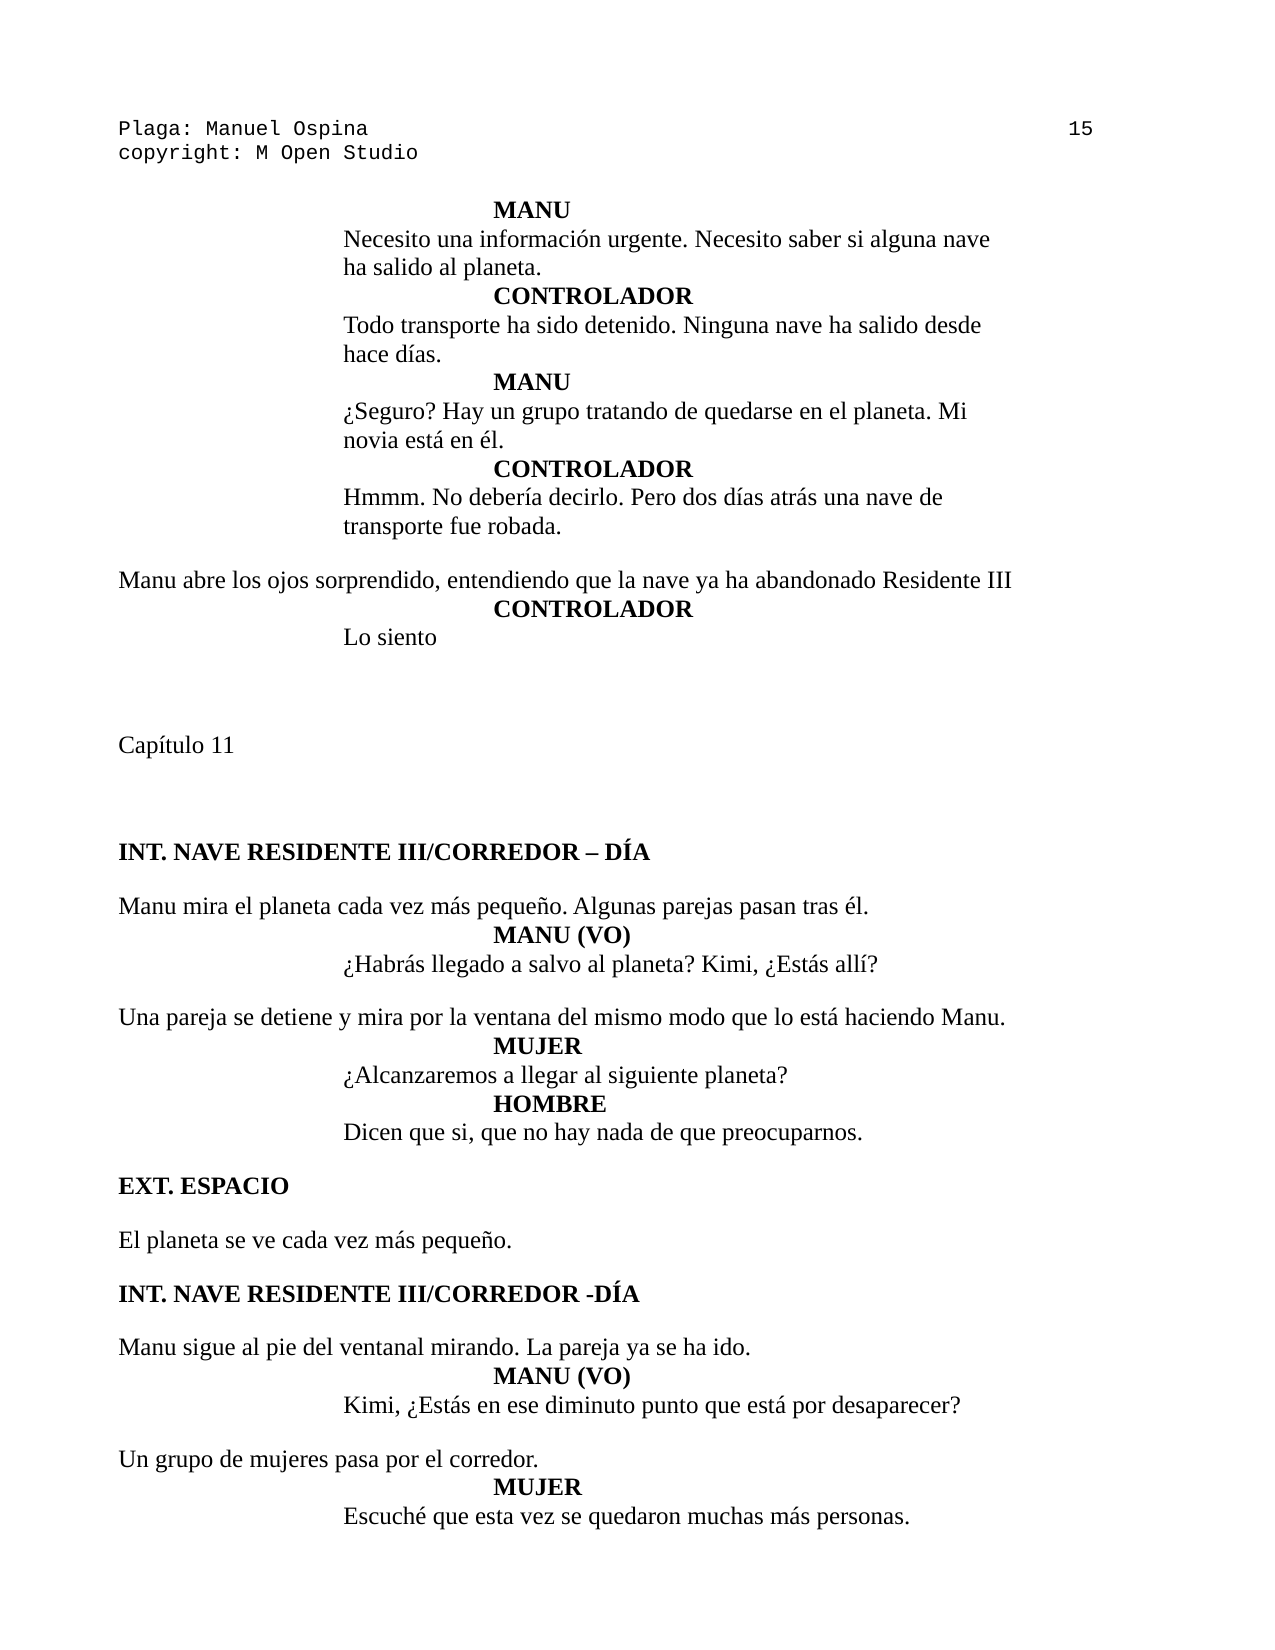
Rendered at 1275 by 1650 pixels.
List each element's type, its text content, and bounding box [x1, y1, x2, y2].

text Necesito una información urgente. Necesito saber si alguna nave ha salido al planeta. [343, 224, 1007, 281]
text Controlador [493, 594, 1007, 622]
text Controlador [493, 281, 1007, 310]
text Manu mira el planeta cada vez más pequeño. Algunas parejas pasan tras él. [118, 891, 1157, 920]
text Hmmm. No debería decirlo. Pero dos días atrás una nave de transporte fue robada. [343, 482, 1007, 540]
text Escuché que esta vez se quedaron muchas más personas. [343, 1501, 1007, 1530]
text El planeta se ve cada vez más pequeño. [118, 1225, 1157, 1254]
text Una pareja se detiene y mira por la ventana del mismo modo que lo está haciendo Manu. [118, 1002, 1157, 1031]
text Manu (VO) [493, 920, 1007, 949]
text Un grupo de mujeres pasa por el corredor. [118, 1444, 1157, 1472]
text Manu [493, 367, 1007, 396]
text Manu sigue al pie del ventanal mirando. La pareja ya se ha ido. [118, 1332, 1157, 1361]
text ¿Seguro? Hay un grupo tratando de quedarse en el planeta. Mi novia está en él. [343, 396, 1007, 454]
text Hombre [493, 1089, 1007, 1117]
text Todo transporte ha sido detenido. Ninguna nave ha salido desde hace días. [343, 310, 1007, 367]
text Capítulo 11 [118, 730, 1157, 759]
text Dicen que si, que no hay nada de que preocuparnos. [343, 1117, 1007, 1146]
text Kimi, ¿Estás en ese diminuto punto que está por desaparecer? [343, 1390, 1007, 1419]
text Manu [493, 195, 1007, 224]
text Mujer [493, 1472, 1007, 1501]
text Manu abre los ojos sorprendido, entendiendo que la nave ya ha abandonado Residente III [118, 565, 1157, 594]
text Int. Nave Residente III/Corredor -día [118, 1279, 1157, 1307]
text Manu (VO) [493, 1361, 1007, 1390]
text Int. Nave residente III/Corredor – día [118, 837, 1157, 866]
text ¿Alcanzaremos a llegar al siguiente planeta? [343, 1060, 1007, 1089]
text Lo siento [343, 622, 1007, 651]
text Controlador [493, 454, 1007, 482]
text Mujer [493, 1031, 1007, 1060]
text ¿Habrás llegado a salvo al planeta? Kimi, ¿Estás allí? [343, 949, 1007, 977]
text Ext. Espacio [118, 1171, 1157, 1200]
